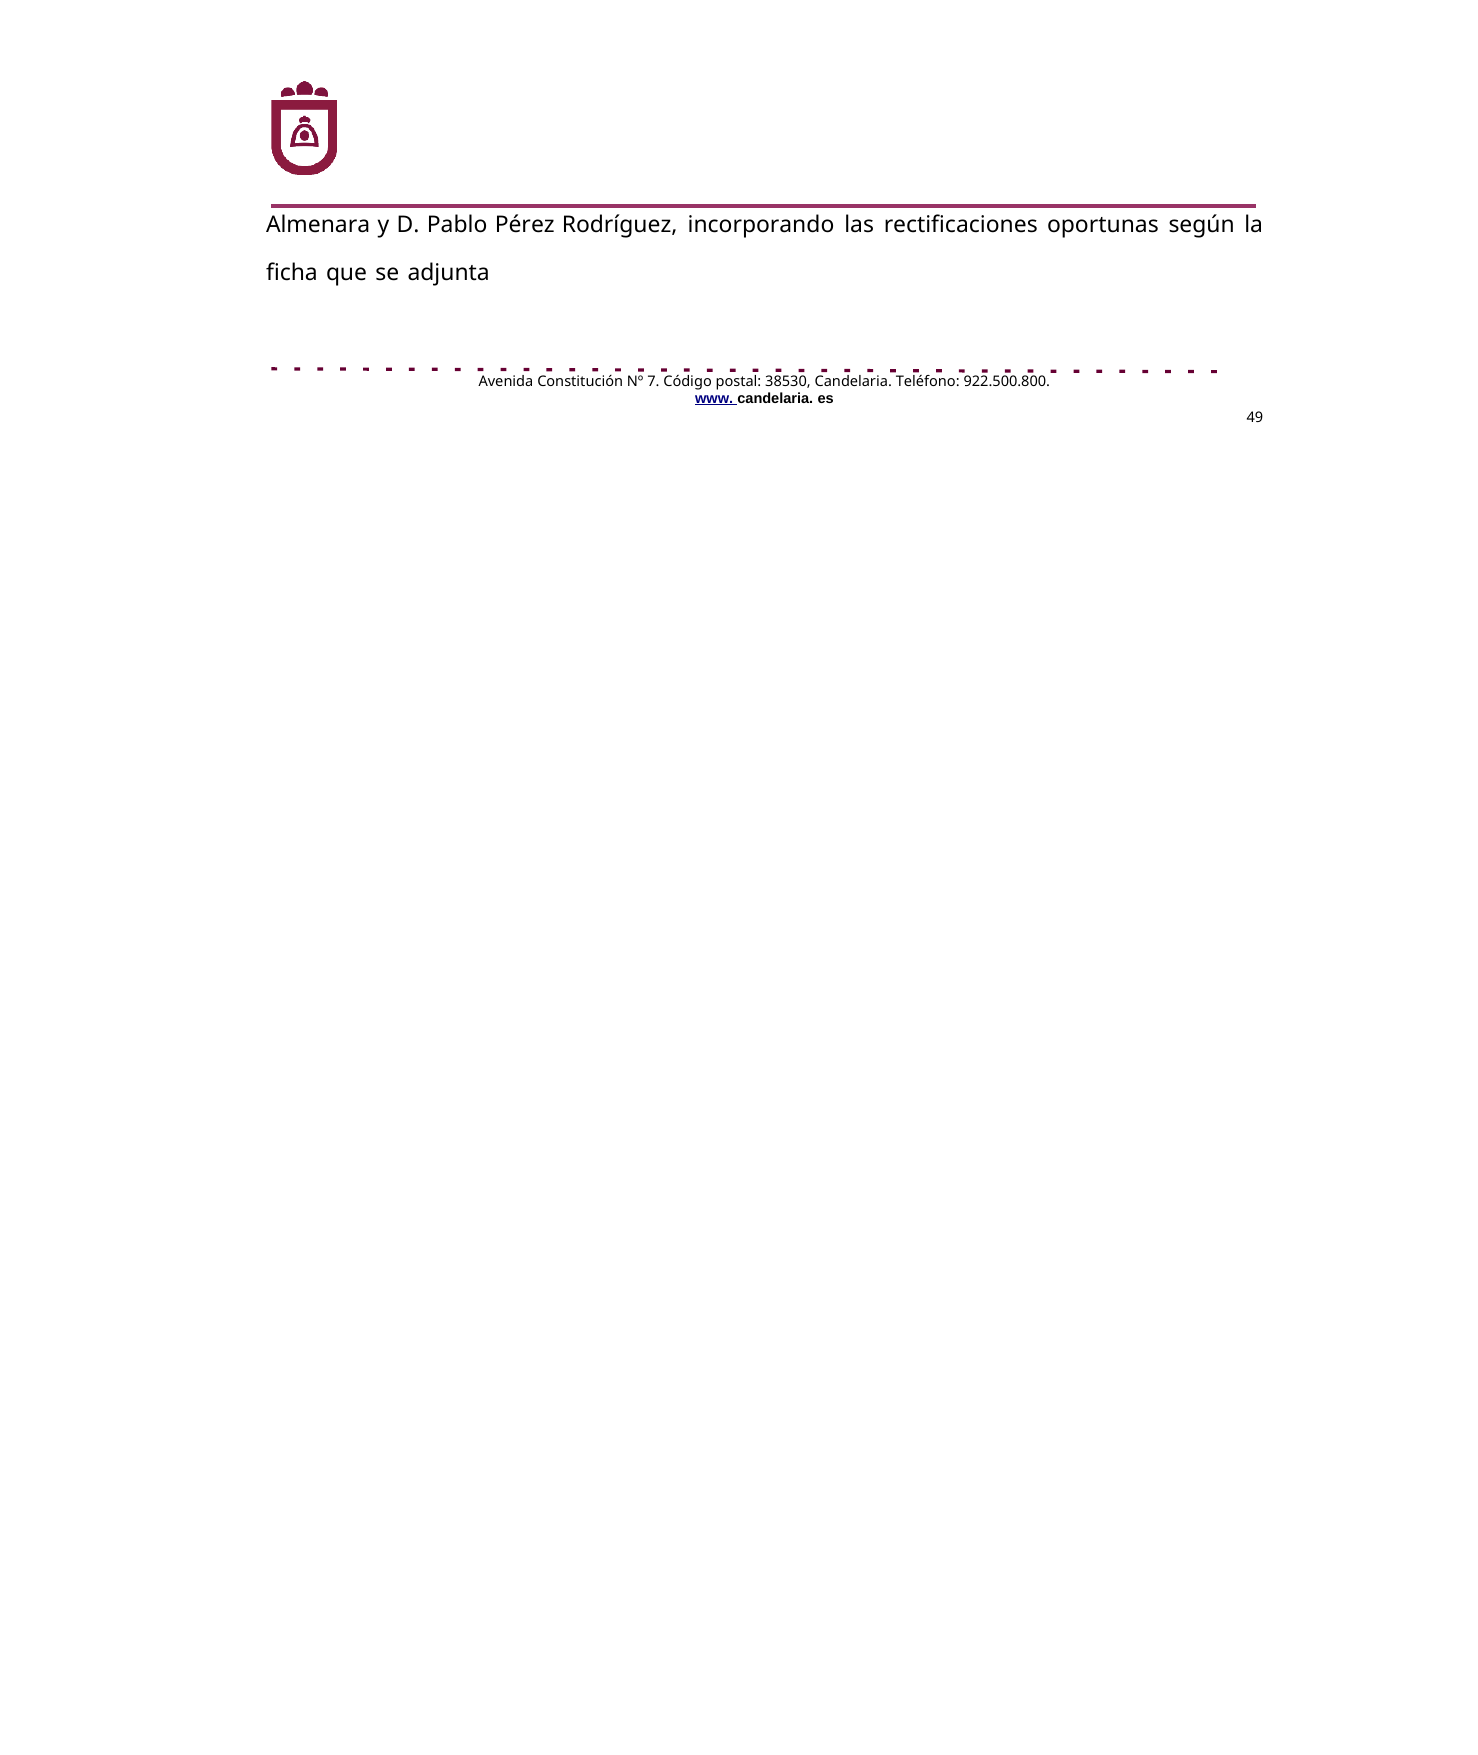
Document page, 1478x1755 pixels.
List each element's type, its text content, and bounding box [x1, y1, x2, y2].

text Almenara y D. Pablo Pérez Rodríguez, incorporando las rectificaciones oportunas según la ficha que se adjunta [266, 208, 1263, 287]
text Avenida Constitución Nº 7. Código postal: 38530, Candelaria. Teléfono: 922.500.800. [408, 369, 1120, 390]
text www. candelaria. es [409, 390, 1120, 406]
text 49 [210, 407, 1263, 427]
